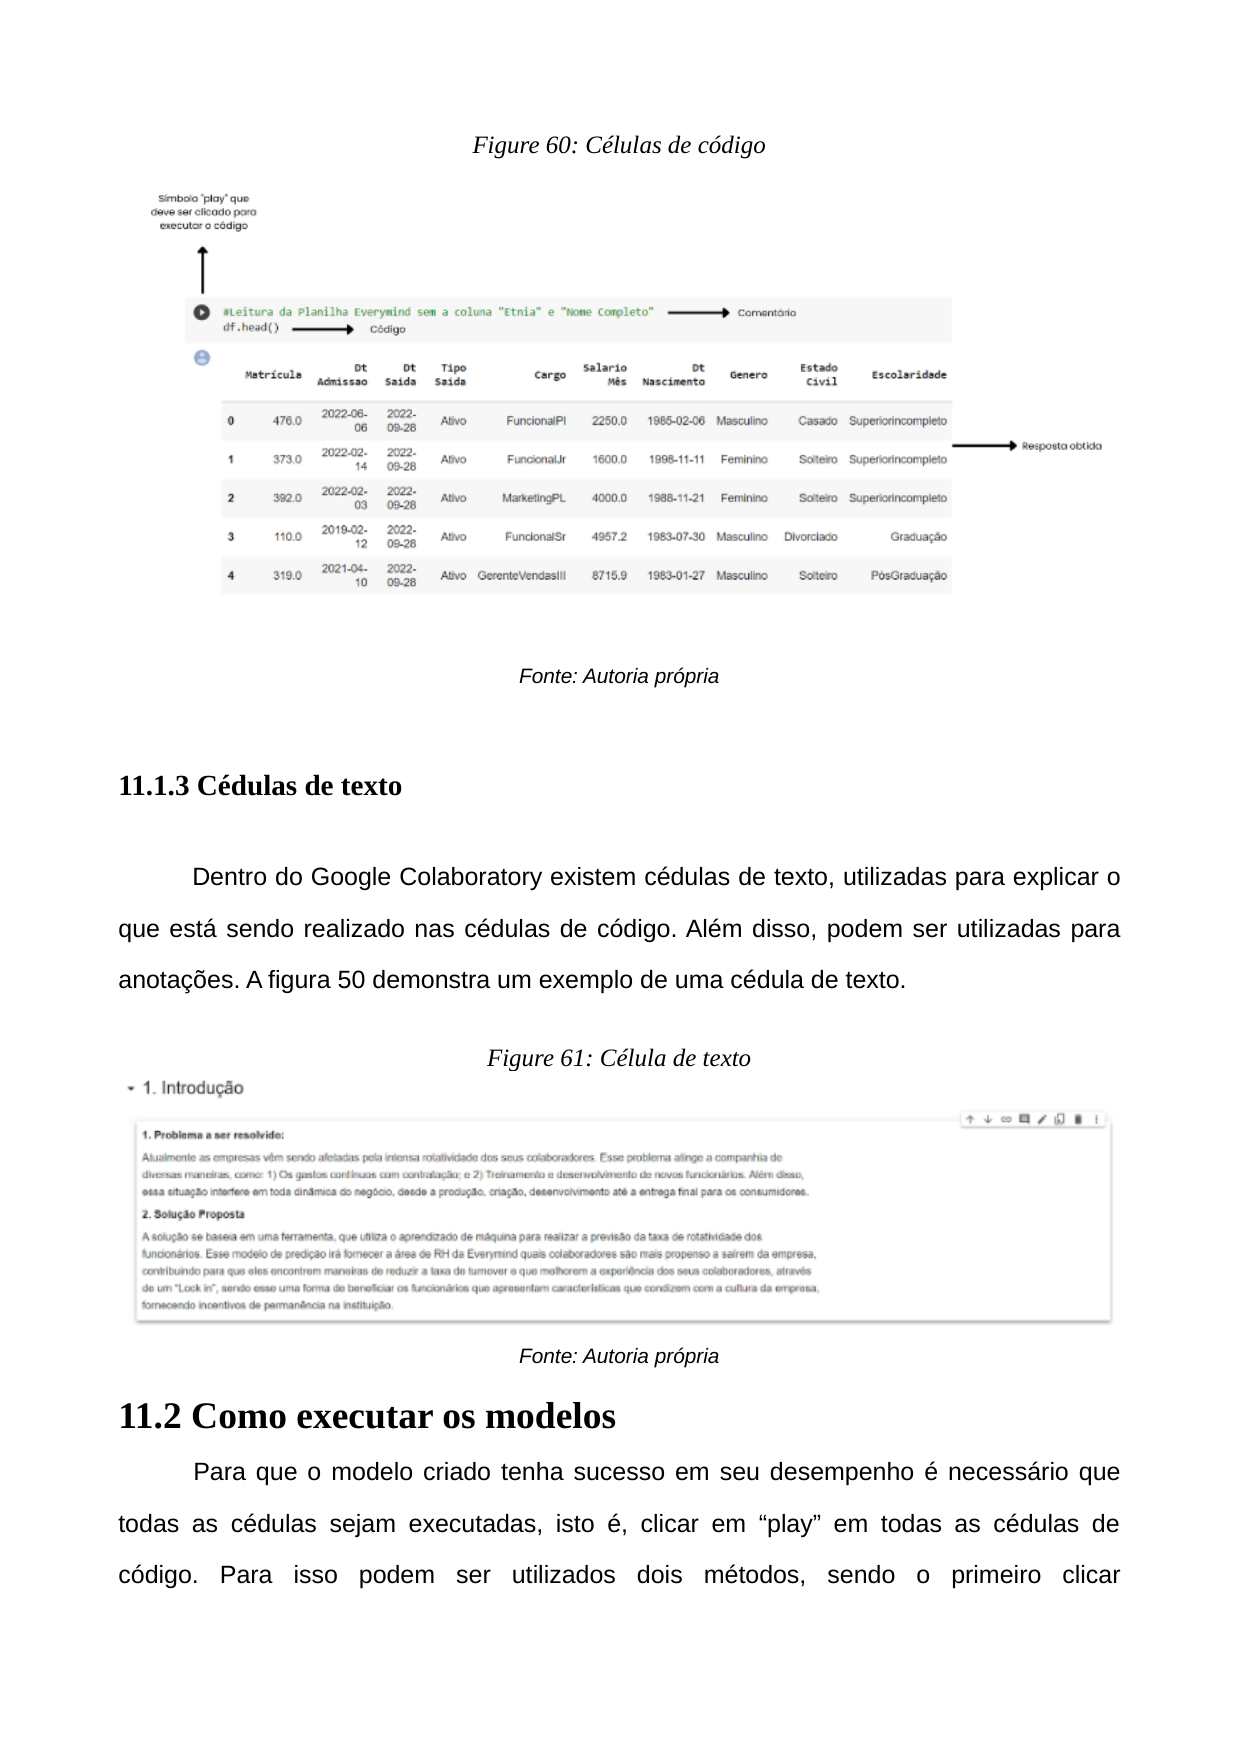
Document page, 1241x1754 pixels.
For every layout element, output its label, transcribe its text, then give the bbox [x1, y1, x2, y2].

subtitle 11.2 Como executar os modelos [118, 1393, 1122, 1436]
picture [118, 1071, 1123, 1330]
text Fonte: Autoria própria [118, 1330, 1122, 1367]
text Dentro do Google Colaboratory existem cédulas de texto, utilizadas para explicar o que está sendo realizado nas cédulas de código. Além disso, podem ser utilizadas para anotações. A figura 50 demonstra um exemplo de uma cédula de texto. [118, 862, 1122, 994]
text Para que o modelo criado tenha sucesso em seu desempenho é necessário que todas as cédulas sejam executadas, isto é, clicar em “play” em todas as cédulas de código. Para isso podem ser utilizados dois métodos, sendo o primeiro clicar [118, 1457, 1122, 1589]
subtitle 11.1.3 Cédulas de texto [118, 768, 1122, 802]
text [118, 1017, 1122, 1043]
text Fonte: Autoria própria [118, 159, 1122, 688]
text [118, 118, 1122, 131]
picture [142, 186, 1107, 611]
text Figure 61: Célula de texto [118, 1043, 1122, 1071]
text Figure 60: Células de código [118, 131, 1122, 159]
